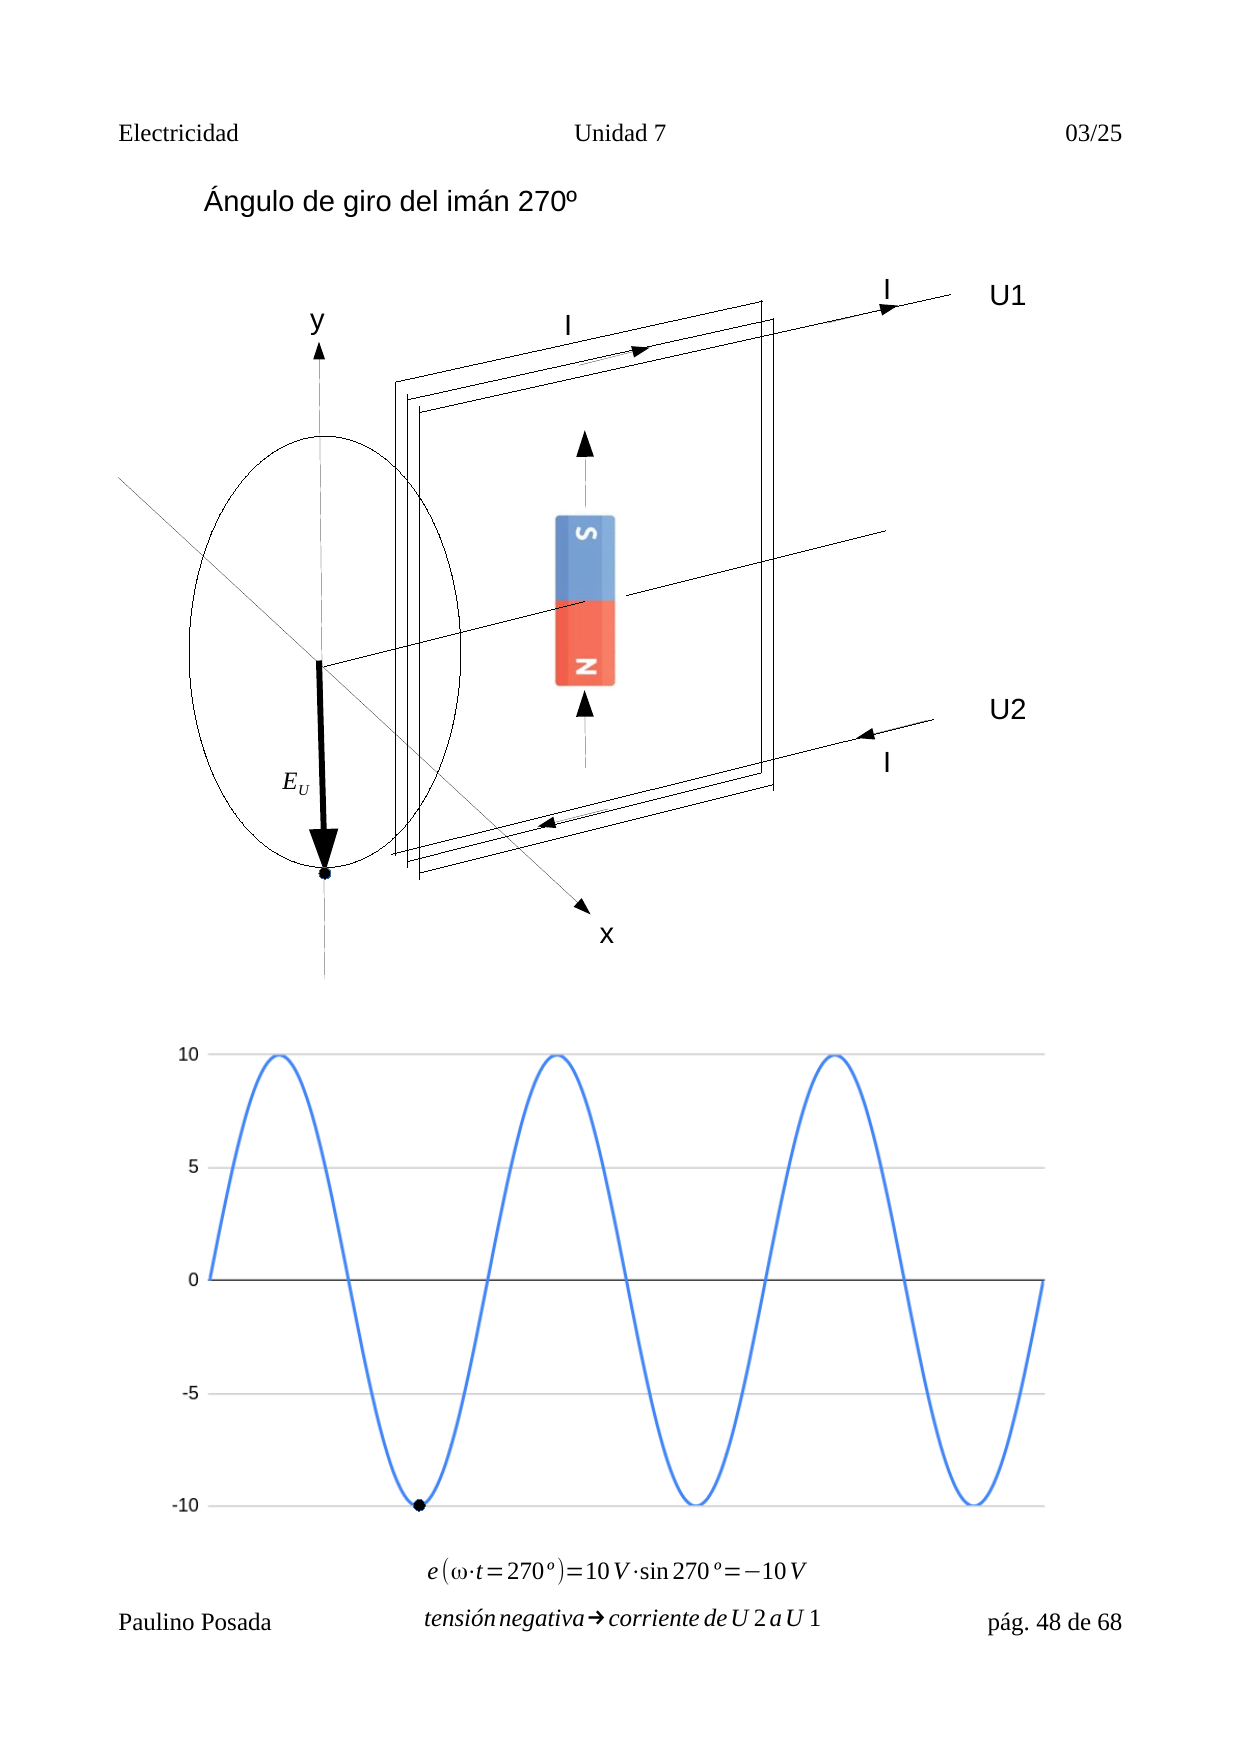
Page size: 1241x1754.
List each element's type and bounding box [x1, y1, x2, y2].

picture [553, 512, 617, 688]
picture [171, 1042, 1058, 1523]
